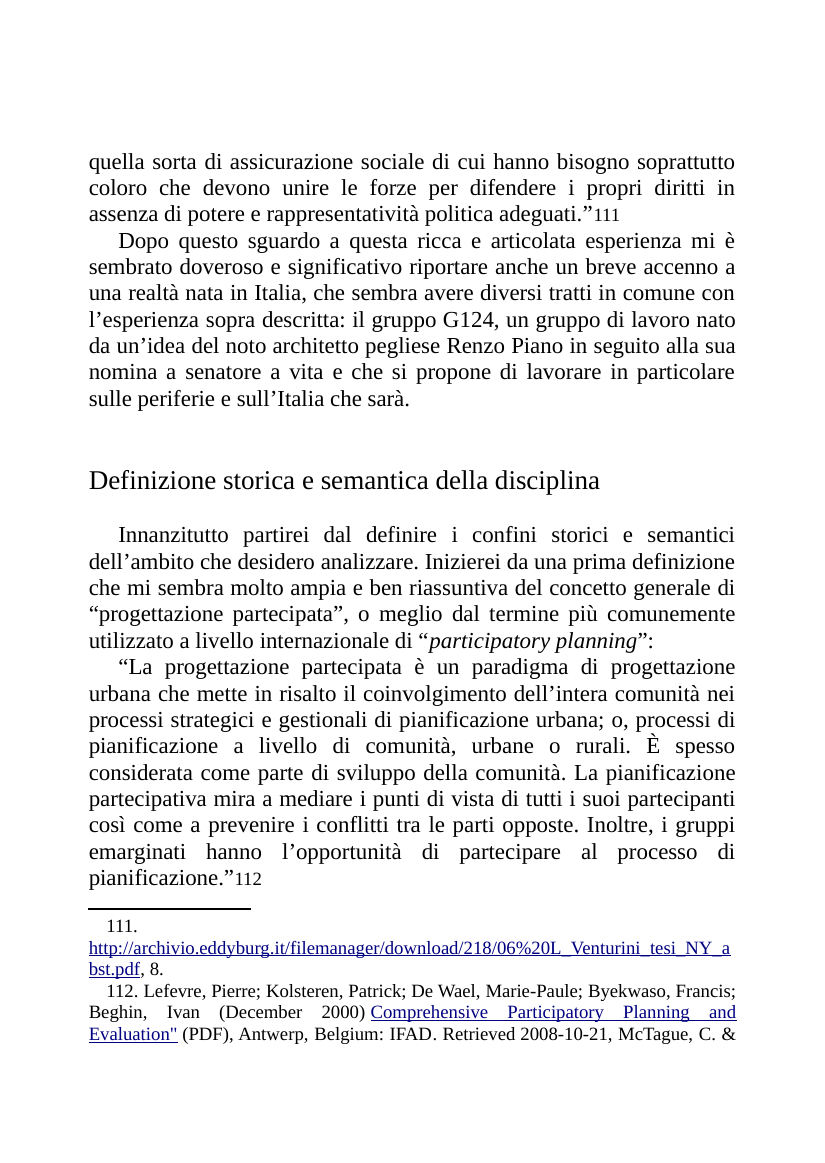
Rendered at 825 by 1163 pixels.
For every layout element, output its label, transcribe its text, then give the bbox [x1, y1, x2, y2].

text quella sorta di assicurazione sociale di cui hanno bisogno soprattutto coloro che devono unire le forze per difendere i propri diritti in assenza di potere e rappresentatività politica adeguati.” [88, 148, 736, 227]
text Lefevre, Pierre; Kolsteren, Patrick; De Wael, Marie-Paule; Byekwaso, Francis; Beghin, Ivan (December 2000) Comprehensive Participatory Planning and Evaluation" (PDF), Antwerp, Belgium: IFAD. Retrieved 2008-10-21, McTague, C. & [88, 980, 736, 1044]
text “La progettazione partecipata è un paradigma di progettazione urbana che mette in risalto il coinvolgimento dell’intera comunità nei processi strategici e gestionali di pianificazione urbana; o, processi di pianificazione a livello di comunità, urbane o rurali. È spesso considerata come parte di sviluppo della comunità. La pianificazione partecipativa mira a mediare i punti di vista di tutti i suoi partecipanti così come a prevenire i conflitti tra le parti opposte. Inoltre, i gruppi emarginati hanno l’opportunità di partecipare al processo di pianificazione.” [88, 653, 736, 890]
text Innanzitutto partirei dal definire i confini storici e semantici dell’ambito che desidero analizzare. Inizierei da una prima definizione che mi sembra molto ampia e ben riassuntiva del concetto generale di “progettazione partecipata”, o meglio dal termine più comunemente utilizzato a livello internazionale di “participatory planning”: [88, 521, 736, 653]
subtitle Definizione storica e semantica della disciplina [88, 464, 736, 495]
text Dopo questo sguardo a questa ricca e articolata esperienza mi è sembrato doveroso e significativo riportare anche un breve accenno a una realtà nata in Italia, che sembra avere diversi tratti in comune con l’esperienza sopra descritta: il gruppo G124, un gruppo di lavoro nato da un’idea del noto architetto pegliese Renzo Piano in seguito alla sua nomina a senatore a vita e che si propone di lavorare in particolare sulle periferie e sull’Italia che sarà. [88, 227, 736, 411]
text http://archivio.eddyburg.it/filemanager/download/218/06%20L_Venturini_tesi_NY_abst.pdf, 8. [88, 915, 736, 980]
